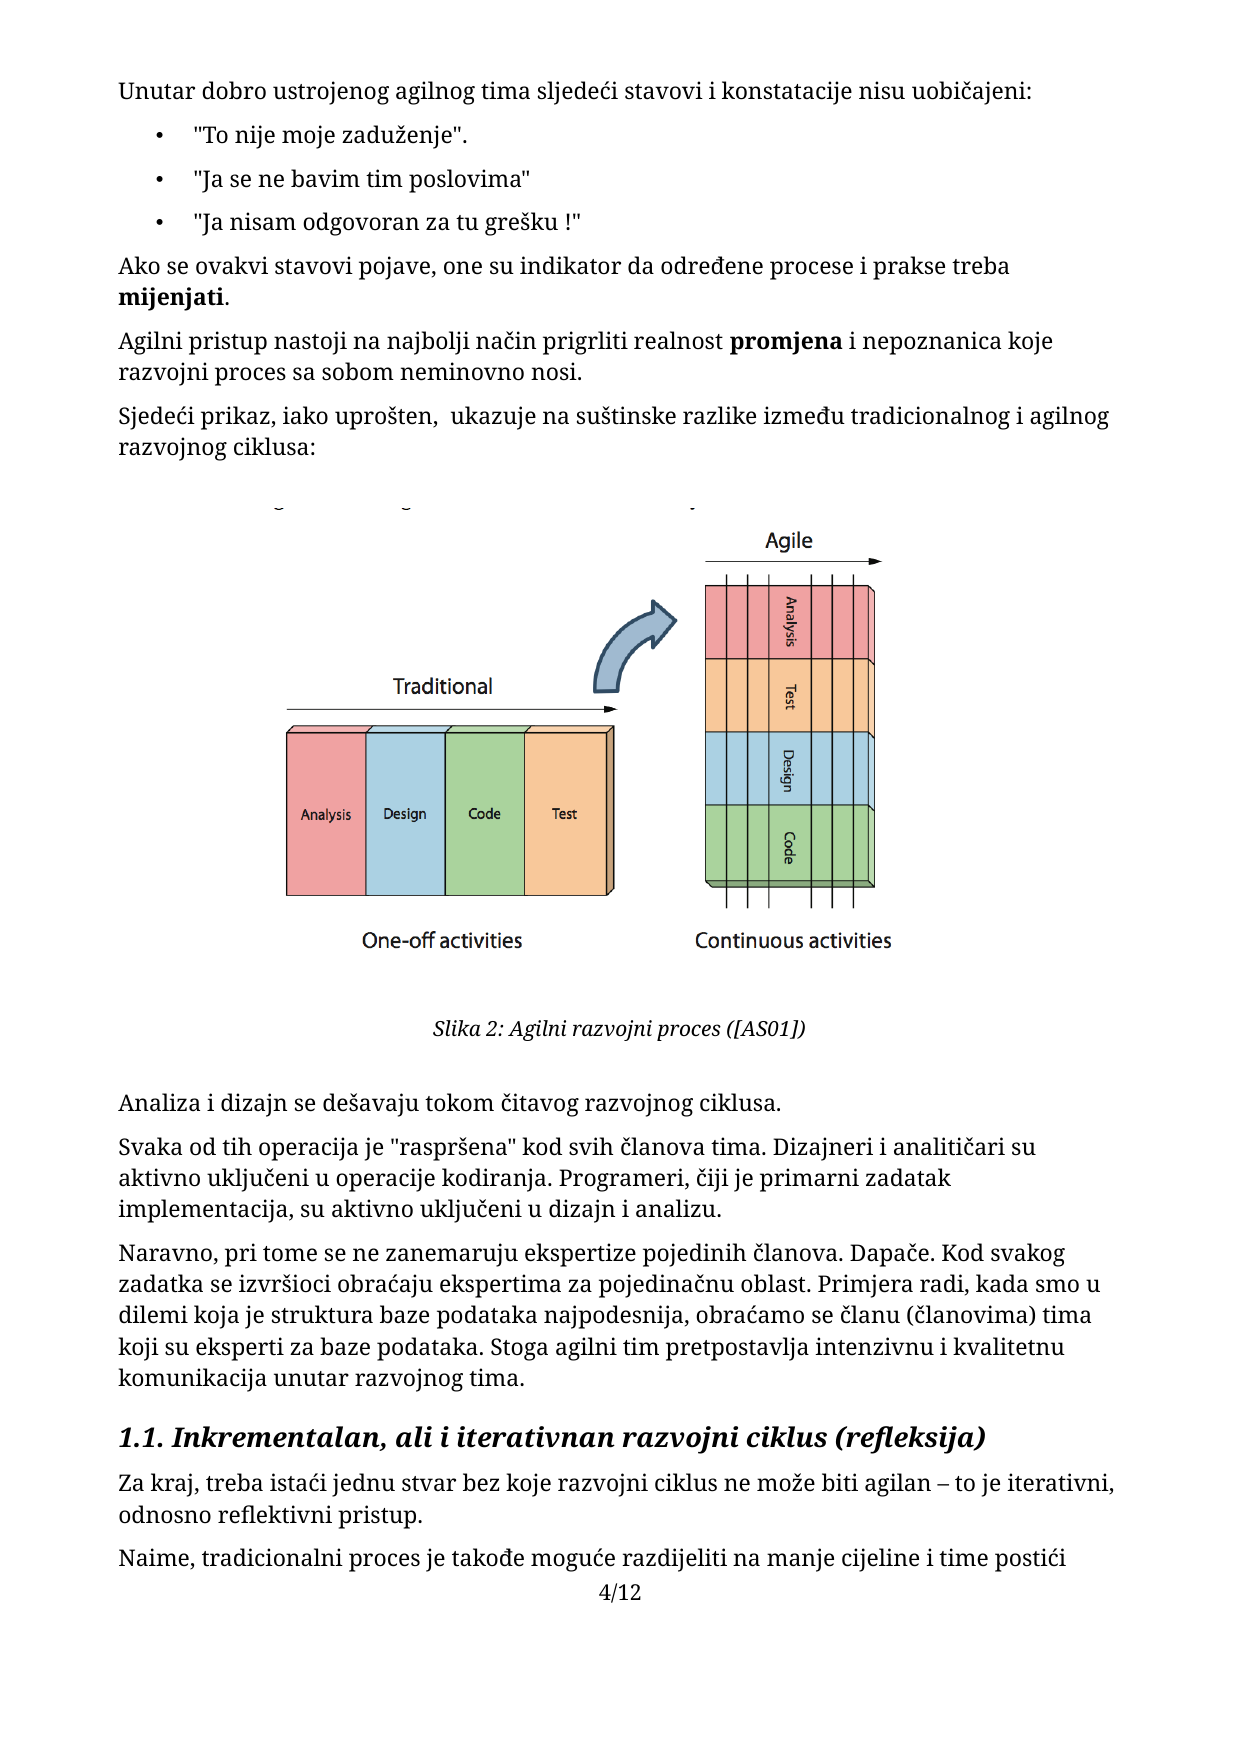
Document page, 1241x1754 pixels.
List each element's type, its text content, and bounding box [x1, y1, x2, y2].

list "Ja nisam odgovoran za tu grešku !" [156, 206, 1122, 237]
picture [231, 508, 1009, 962]
text Naime, tradicionalni proces je takođe moguće razdijeliti na manje cijeline i time postići [118, 1542, 1122, 1574]
subtitle 1.1. Inkrementalan, ali i iterativnan razvojni ciklus (refleksija) [118, 1418, 1122, 1455]
text Naravno, pri tome se ne zanemaruju ekspertize pojedinih članova. Dapače. Kod svakog zadatka se izvršioci obraćaju ekspertima za pojedinačnu oblast. Primjera radi, kada smo u dilemi koja je struktura baze podataka najpodesnija, obraćamo se članu (članovima) tima koji su eksperti za baze podataka. Stoga agilni tim pretpostavlja intenzivnu i kvalitetnu komunikacija unutar razvojnog tima. [118, 1237, 1122, 1393]
list "Ja se ne bavim tim poslovima" [156, 162, 1122, 194]
text Ako se ovakvi stavovi pojave, one su indikator da određene procese i prakse treba mijenjati. [118, 250, 1122, 312]
text Analiza i dizajn se dešavaju tokom čitavog razvojnog ciklusa. [118, 1087, 1122, 1118]
text Za kraj, treba istaći jednu stvar bez koje razvojni ciklus ne može biti agilan – to je iterativni, odnosno reflektivni pristup. [118, 1467, 1122, 1530]
text Sjedeći prikaz, iako uprošten, ukazuje na suštinske razlike između tradicionalnog i agilnog razvojnog ciklusa: [118, 400, 1122, 462]
text Slika 2: Agilni razvojni proces ([AS01]) [215, 1014, 1025, 1043]
text Unutar dobro ustrojenog agilnog tima sljedeći stavovi i konstatacije nisu uobičajeni: [118, 75, 1122, 106]
list "To nije moje zaduženje". [156, 119, 1122, 150]
text Svaka od tih operacija je "raspršena" kod svih članova tima. Dizajneri i analitičari su aktivno uključeni u operacije kodiranja. Programeri, čiji je primarni zadatak implementacija, su aktivno uključeni u dizajn i analizu. [118, 1131, 1122, 1224]
text Agilni pristup nastoji na najbolji način prigrliti realnost promjena i nepoznanica koje razvojni proces sa sobom neminovno nosi. [118, 325, 1122, 387]
